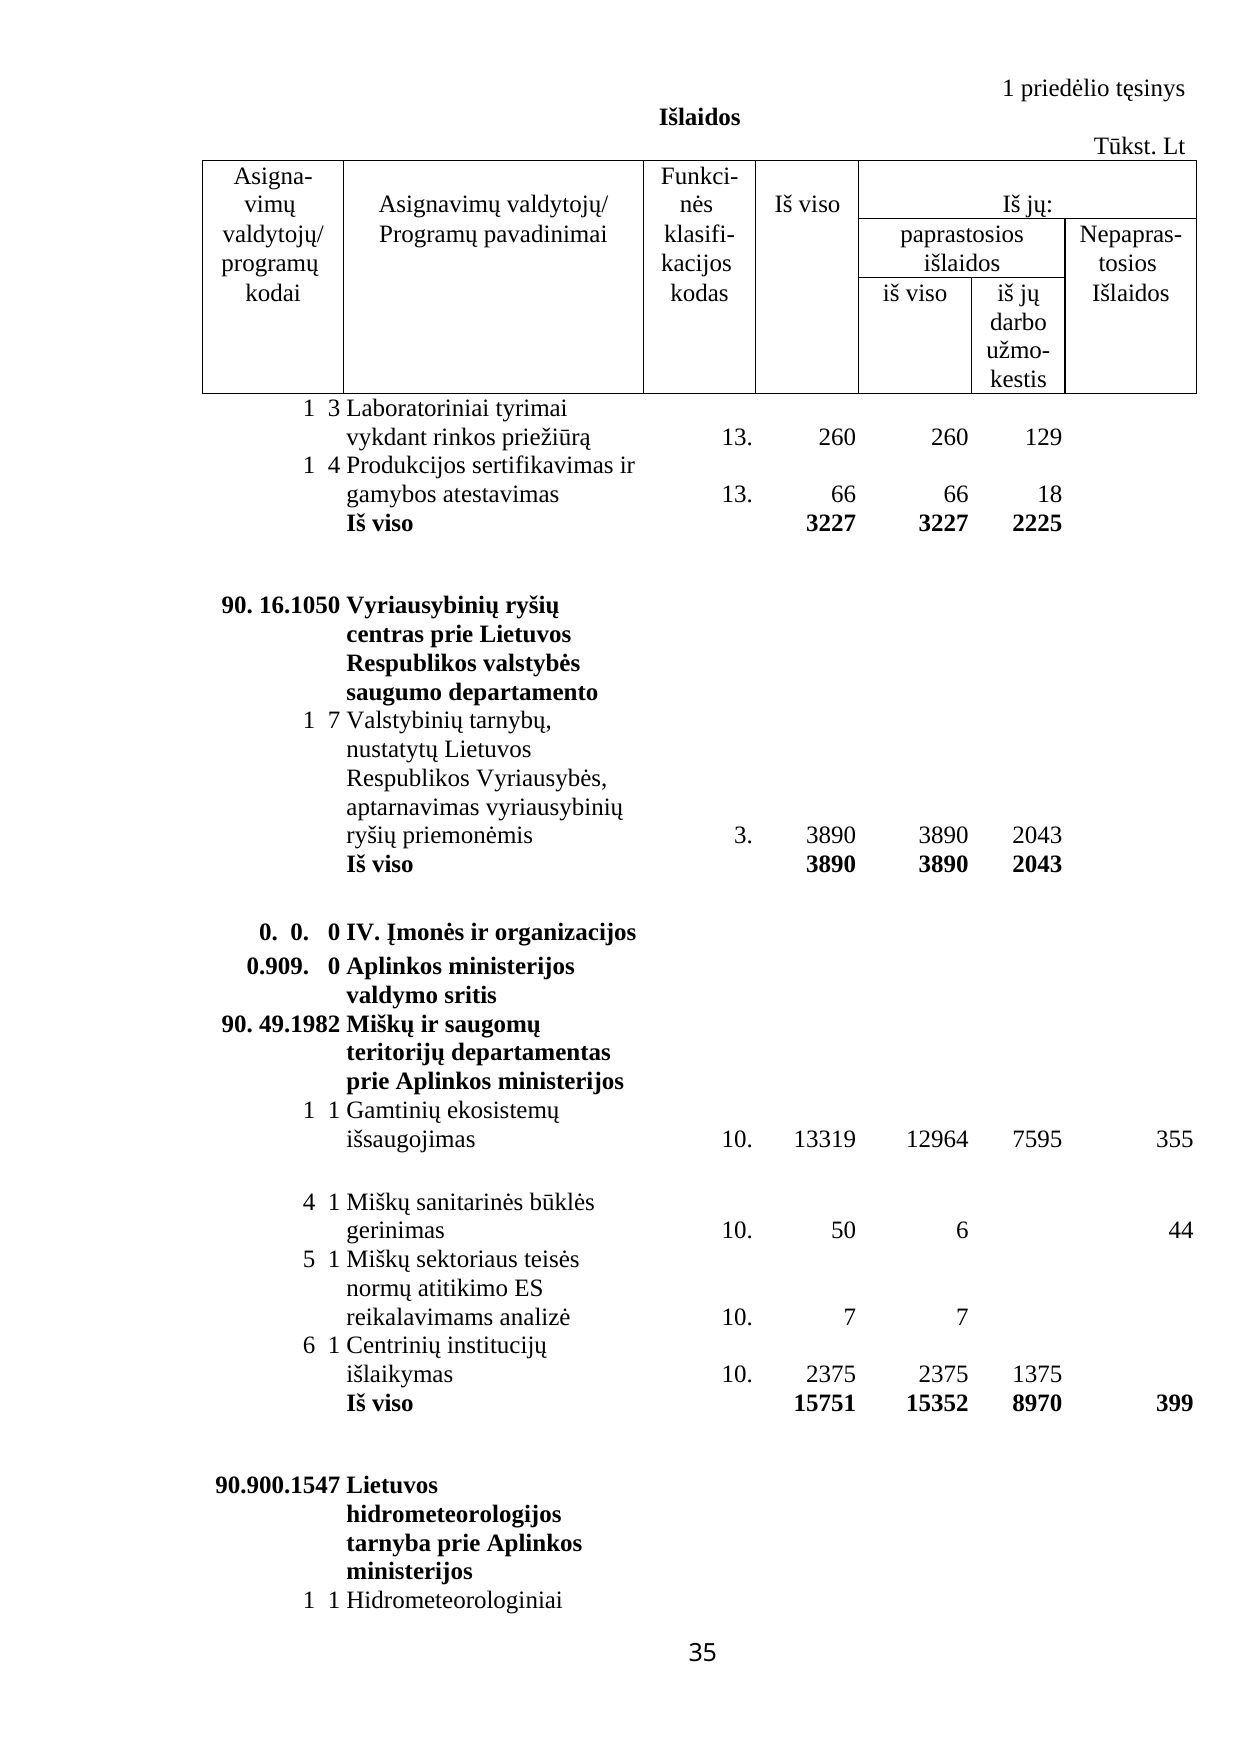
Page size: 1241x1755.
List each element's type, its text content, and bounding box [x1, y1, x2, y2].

table_cell [1065, 1470, 1196, 1585]
table_cell [643, 883, 756, 917]
table_cell 355 [1065, 1095, 1196, 1187]
table_cell [203, 1388, 343, 1422]
table_cell [343, 883, 643, 917]
table_cell Iš jų: [859, 161, 1196, 218]
table_cell Aplinkos ministerijos valdymo sritis [343, 951, 643, 1009]
table_cell Iš viso [343, 508, 643, 542]
table_cell 7595 [971, 1095, 1065, 1187]
table_cell [756, 277, 858, 393]
table_cell [1065, 590, 1196, 705]
table_cell [1065, 705, 1196, 849]
table_cell [643, 951, 756, 1009]
table_cell [859, 883, 971, 917]
table_cell [859, 1422, 971, 1470]
table_cell 18 [971, 450, 1065, 508]
table_cell 1 1 [203, 1585, 343, 1614]
table_cell [859, 590, 971, 705]
table_cell Valstybinių tarnybų, nustatytų Lietuvos Respublikos Vyriausybės, aptarnavimas vyriausybinių ryšių priemonėmis [343, 705, 643, 849]
table_cell [756, 917, 859, 951]
table_cell Lietuvos hidrometeorologijos tarnyba prie Aplinkos ministerijos [343, 1470, 643, 1585]
table_cell [203, 508, 343, 542]
table_cell 10. [643, 1330, 756, 1388]
table_cell [643, 508, 756, 542]
table_cell [643, 1585, 756, 1614]
table_cell [1065, 917, 1196, 951]
table_cell 66 [859, 450, 971, 508]
table_cell [859, 1009, 971, 1095]
table_cell 8970 [971, 1388, 1065, 1422]
table_cell [756, 951, 859, 1009]
table_cell Miškų ir saugomų teritorijų departamentas prie Aplinkos ministerijos [343, 1009, 643, 1095]
table_cell 50 [756, 1187, 859, 1244]
table_cell Tūkst. Lt [203, 131, 1196, 160]
table_cell 10. [643, 1187, 756, 1244]
table_cell [971, 590, 1065, 705]
table_cell 260 [859, 394, 971, 450]
table_cell 3890 [756, 849, 859, 883]
table_cell Funkci-nės [644, 161, 755, 218]
table_cell [971, 883, 1065, 917]
table_cell Iš viso [343, 1388, 643, 1422]
table_cell [1065, 542, 1196, 590]
table_cell [859, 542, 971, 590]
table_cell [971, 917, 1065, 951]
table_cell 15352 [859, 1388, 971, 1422]
table_cell Išlaidos [203, 102, 1196, 131]
table_cell 2225 [971, 508, 1065, 542]
table_cell Asignavimų valdytojų/ [344, 161, 643, 218]
table_cell 15751 [756, 1388, 859, 1422]
table_cell IV. Įmonės ir organizacijos [343, 917, 643, 951]
table_cell Miškų sanitarinės būklės gerinimas [343, 1187, 643, 1244]
table_cell [1065, 1244, 1196, 1330]
table_cell [1065, 883, 1196, 917]
table_cell [756, 1422, 859, 1470]
table_cell [643, 1388, 756, 1422]
table_cell [1065, 951, 1196, 1009]
table_cell Iš viso [756, 161, 858, 218]
table_cell kodas [644, 277, 755, 393]
table_cell 2375 [756, 1330, 859, 1388]
table_cell Asigna-vimų [203, 161, 343, 218]
table_cell [859, 1470, 971, 1585]
table_cell [971, 951, 1065, 1009]
table_cell 90.900.1547 [203, 1470, 343, 1585]
table_cell 10. [643, 1244, 756, 1330]
table_cell 3890 [859, 849, 971, 883]
table_cell [859, 917, 971, 951]
table_cell [203, 1422, 343, 1470]
table_cell [756, 1470, 859, 1585]
table_cell kodai [203, 277, 343, 393]
table_cell 12964 [859, 1095, 971, 1187]
table_cell klasifi-kacijos [644, 218, 755, 277]
table_cell Nepapras-tosios [1066, 219, 1196, 277]
table_cell [1065, 508, 1196, 542]
table_cell Išlaidos [1066, 277, 1196, 393]
table_cell [643, 542, 756, 590]
table_cell 3227 [859, 508, 971, 542]
table_cell Programų pavadinimai [344, 218, 643, 277]
table_cell 2375 [859, 1330, 971, 1388]
table_cell 399 [1065, 1388, 1196, 1422]
table_cell [1065, 450, 1196, 508]
table_cell 0.909. 0 [203, 951, 343, 1009]
table_cell 1 4 [203, 450, 343, 508]
table_cell [971, 1187, 1065, 1244]
table_cell Laboratoriniai tyrimai vykdant rinkos priežiūrą [343, 394, 643, 450]
table_cell [203, 849, 343, 883]
table_cell [343, 1422, 643, 1470]
table_cell [859, 1585, 971, 1614]
table_cell [643, 1009, 756, 1095]
table_cell 129 [971, 394, 1065, 450]
table_cell iš viso [859, 278, 971, 393]
table_cell 7 [756, 1244, 859, 1330]
table_cell [203, 883, 343, 917]
table_cell 90. 49.1982 [203, 1009, 343, 1095]
table_cell [971, 1470, 1065, 1585]
table_cell 13319 [756, 1095, 859, 1187]
table_cell Produkcijos sertifikavimas ir gamybos atestavimas [343, 450, 643, 508]
table_cell [1065, 1009, 1196, 1095]
table_cell [756, 883, 859, 917]
table_cell [344, 277, 643, 393]
table_cell [203, 542, 343, 590]
table_cell Vyriausybinių ryšių centras prie Lietuvos Respublikos valstybės saugumo departamento [343, 590, 643, 705]
table_cell Miškų sektoriaus teisės normų atitikimo ES reikalavimams analizė [343, 1244, 643, 1330]
table_cell 6 [859, 1187, 971, 1244]
table_cell 2043 [971, 849, 1065, 883]
table_cell [756, 218, 858, 277]
table_cell [643, 1422, 756, 1470]
table_cell [756, 542, 859, 590]
table_cell 13. [643, 394, 756, 450]
table_cell 1 7 [203, 705, 343, 849]
table_cell iš jų darbo užmo-kestis [972, 278, 1064, 393]
table_cell 4 1 [203, 1187, 343, 1244]
table_cell 260 [756, 394, 859, 450]
table_cell 90. 16.1050 [203, 590, 343, 705]
table_cell [756, 590, 859, 705]
table_header 1 priedėlio tęsinys [203, 74, 1196, 102]
table_cell 13. [643, 450, 756, 508]
table_cell 2043 [971, 705, 1065, 849]
table_cell 3. [643, 705, 756, 849]
table_cell [971, 1009, 1065, 1095]
table_cell 44 [1065, 1187, 1196, 1244]
table_cell [971, 1422, 1065, 1470]
table_cell 10. [643, 1095, 756, 1187]
table_cell 3890 [756, 705, 859, 849]
table_cell 6 1 [203, 1330, 343, 1388]
table_cell paprastosios išlaidos [859, 219, 1064, 277]
table_cell [643, 590, 756, 705]
table_cell [643, 849, 756, 883]
table_cell [859, 951, 971, 1009]
table_cell [971, 542, 1065, 590]
table_cell 3890 [859, 705, 971, 849]
table_cell Iš viso [343, 849, 643, 883]
table_cell Hidrometeorologiniai [343, 1585, 643, 1614]
table_cell 0. 0. 0 [203, 917, 343, 951]
table_cell 5 1 [203, 1244, 343, 1330]
table_cell 1 1 [203, 1095, 343, 1187]
table_cell [756, 1585, 859, 1614]
table_cell [1065, 1422, 1196, 1470]
table_cell Gamtinių ekosistemų išsaugojimas [343, 1095, 643, 1187]
table_cell [756, 1009, 859, 1095]
table_cell 1375 [971, 1330, 1065, 1388]
table_cell [343, 542, 643, 590]
table_cell [1065, 394, 1196, 450]
table_cell 1 3 [203, 394, 343, 450]
table_cell 66 [756, 450, 859, 508]
table_cell Centrinių institucijų išlaikymas [343, 1330, 643, 1388]
table_cell 3227 [756, 508, 859, 542]
table_cell [643, 1470, 756, 1585]
table_cell valdytojų/ programų [203, 218, 343, 277]
table_cell [1065, 1330, 1196, 1388]
table_cell [971, 1585, 1065, 1614]
table_cell 7 [859, 1244, 971, 1330]
table_cell [643, 917, 756, 951]
table_cell [1065, 849, 1196, 883]
table_cell [1065, 1585, 1196, 1614]
table_cell [971, 1244, 1065, 1330]
